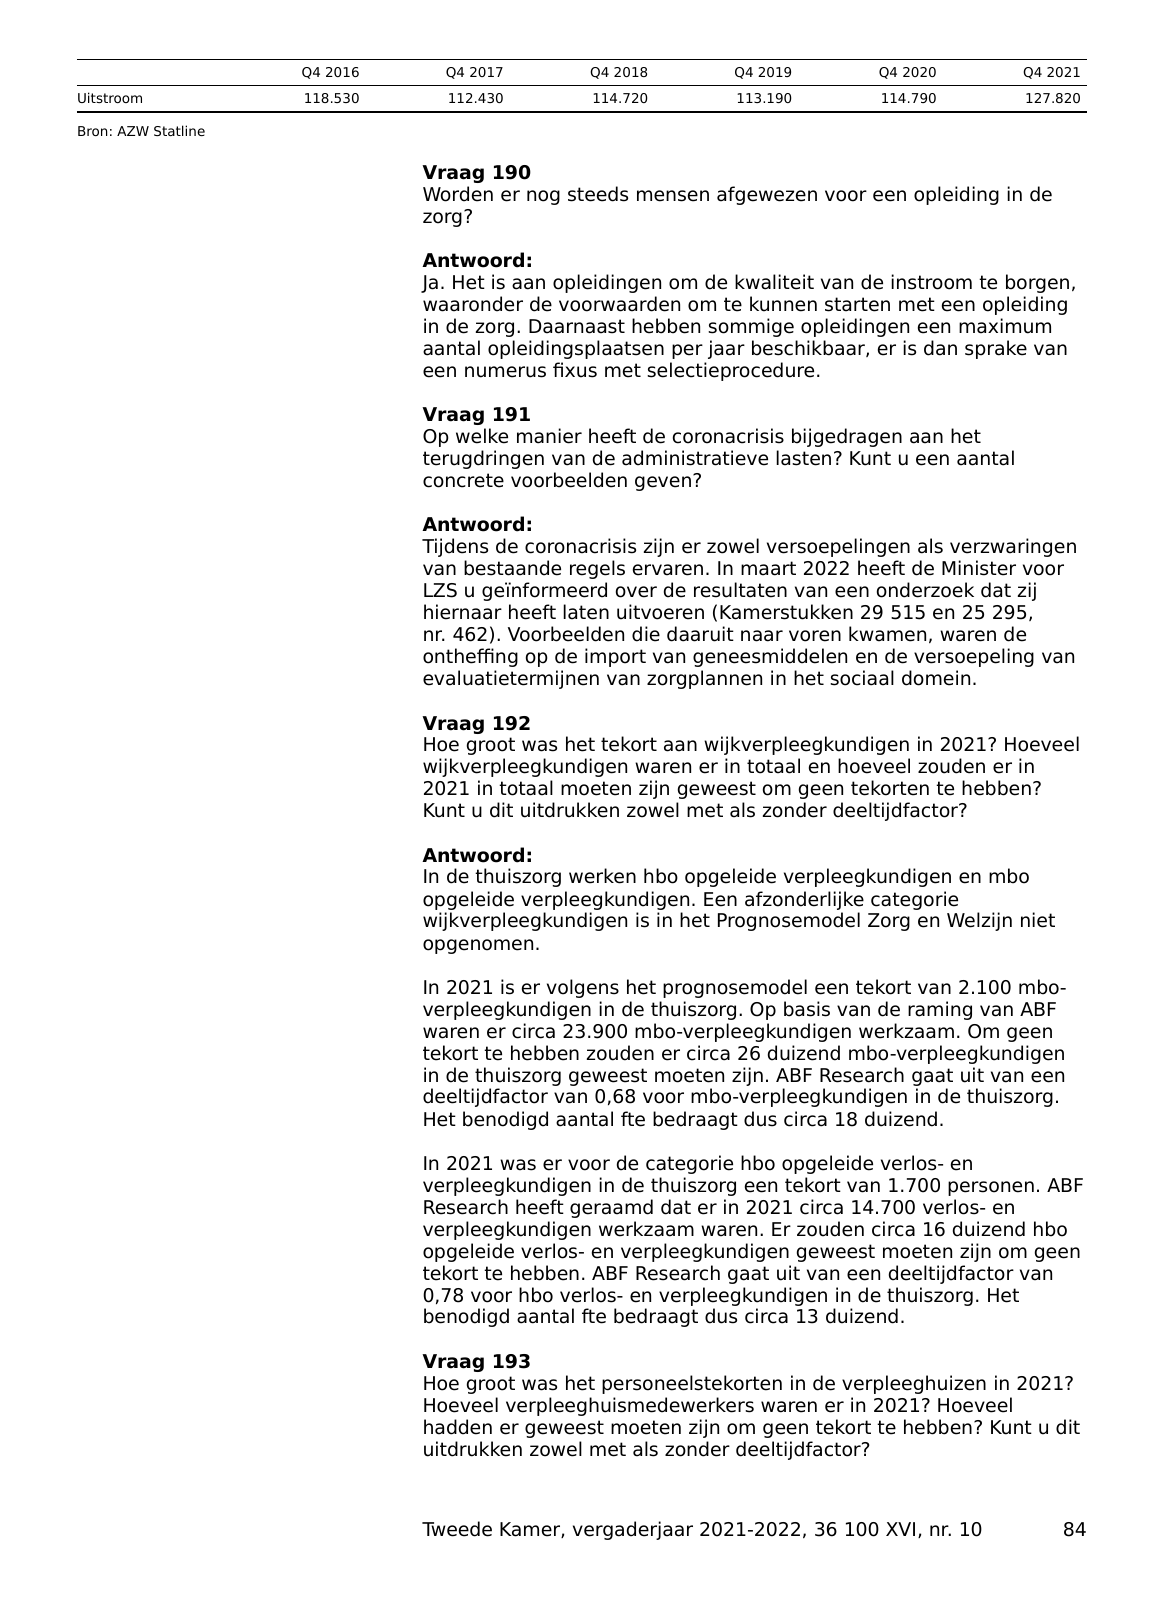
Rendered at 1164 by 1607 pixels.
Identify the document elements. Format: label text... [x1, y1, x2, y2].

table_cell 113.190 [654, 86, 798, 111]
subtitle Antwoord: [422, 250, 1087, 272]
subtitle Vraag 193 [422, 1351, 1087, 1373]
table_header Q4 2019 [654, 60, 798, 85]
subtitle Vraag 190 [422, 162, 1087, 184]
text In 2021 was er voor de categorie hbo opgeleide verlos- en verpleegkundigen in de thuiszorg een tekort van 1.700 personen. ABF Research heeft geraamd dat er in 2021 circa 14.700 verlos- en verpleegkundigen werkzaam waren. Er zouden circa 16 duizend hbo opgeleide verlos- en verpleegkundigen geweest moeten zijn om geen tekort te hebben. ABF Research gaat uit van een deeltijdfactor van 0,78 voor hbo verlos- en verpleegkundigen in de thuiszorg. Het benodigd aantal fte bedraagt dus circa 13 duizend. [422, 1153, 1087, 1328]
table_header Q4 2018 [510, 60, 654, 85]
table_header [77, 60, 221, 85]
text Tijdens de coronacrisis zijn er zowel versoepelingen als verzwaringen van bestaande regels ervaren. In maart 2022 heeft de Minister voor LZS u geïnformeerd over de resultaten van een onderzoek dat zij hiernaar heeft laten uitvoeren (Kamerstukken 29 515 en 25 295, nr. 462). Voorbeelden die daaruit naar voren kwamen, waren de ontheffing op de import van geneesmiddelen en de versoepeling van evaluatietermijnen van zorgplannen in het sociaal domein. [422, 536, 1087, 690]
table_header Q4 2016 [221, 60, 365, 85]
table_cell Uitstroom [77, 86, 221, 111]
text In de thuiszorg werken hbo opgeleide verpleegkundigen en mbo opgeleide verpleegkundigen. Een afzonderlijke categorie wijkverpleegkundigen is in het Prognosemodel Zorg en Welzijn niet opgenomen. [422, 866, 1087, 954]
table_cell Bron: AZW Statline [77, 113, 1087, 140]
table_header Q4 2020 [798, 60, 942, 85]
table_cell 118.530 [221, 86, 365, 111]
table_cell 114.720 [510, 86, 654, 111]
subtitle Vraag 191 [422, 404, 1087, 426]
table_header Q4 2021 [942, 60, 1087, 85]
table_cell 112.430 [365, 86, 509, 111]
table_cell 127.820 [942, 86, 1087, 111]
subtitle Antwoord: [422, 514, 1087, 536]
table_cell 114.790 [798, 86, 942, 111]
text In 2021 is er volgens het prognosemodel een tekort van 2.100 mbo-verpleegkundigen in de thuiszorg. Op basis van de raming van ABF waren er circa 23.900 mbo-verpleegkundigen werkzaam. Om geen tekort te hebben zouden er circa 26 duizend mbo-verpleegkundigen in de thuiszorg geweest moeten zijn. ABF Research gaat uit van een deeltijdfactor van 0,68 voor mbo-verpleegkundigen in de thuiszorg. Het benodigd aantal fte bedraagt dus circa 18 duizend. [422, 977, 1087, 1130]
table_header Q4 2017 [365, 60, 509, 85]
text Op welke manier heeft de coronacrisis bijgedragen aan het terugdringen van de administratieve lasten? Kunt u een aantal concrete voorbeelden geven? [422, 426, 1087, 492]
text Ja. Het is aan opleidingen om de kwaliteit van de instroom te borgen, waaronder de voorwaarden om te kunnen starten met een opleiding in de zorg. Daarnaast hebben sommige opleidingen een maximum aantal opleidingsplaatsen per jaar beschikbaar, er is dan sprake van een numerus fixus met selectieprocedure. [422, 272, 1087, 382]
text Hoe groot was het personeelstekorten in de verpleeghuizen in 2021? Hoeveel verpleeghuismedewerkers waren er in 2021? Hoeveel hadden er geweest moeten zijn om geen tekort te hebben? Kunt u dit uitdrukken zowel met als zonder deeltijdfactor? [422, 1373, 1087, 1461]
subtitle Vraag 192 [422, 712, 1087, 734]
subtitle Antwoord: [422, 844, 1087, 866]
text Hoe groot was het tekort aan wijkverpleegkundigen in 2021? Hoeveel wijkverpleegkundigen waren er in totaal en hoeveel zouden er in 2021 in totaal moeten zijn geweest om geen tekorten te hebben? Kunt u dit uitdrukken zowel met als zonder deeltijdfactor? [422, 734, 1087, 822]
text Worden er nog steeds mensen afgewezen voor een opleiding in de zorg? [422, 184, 1087, 228]
